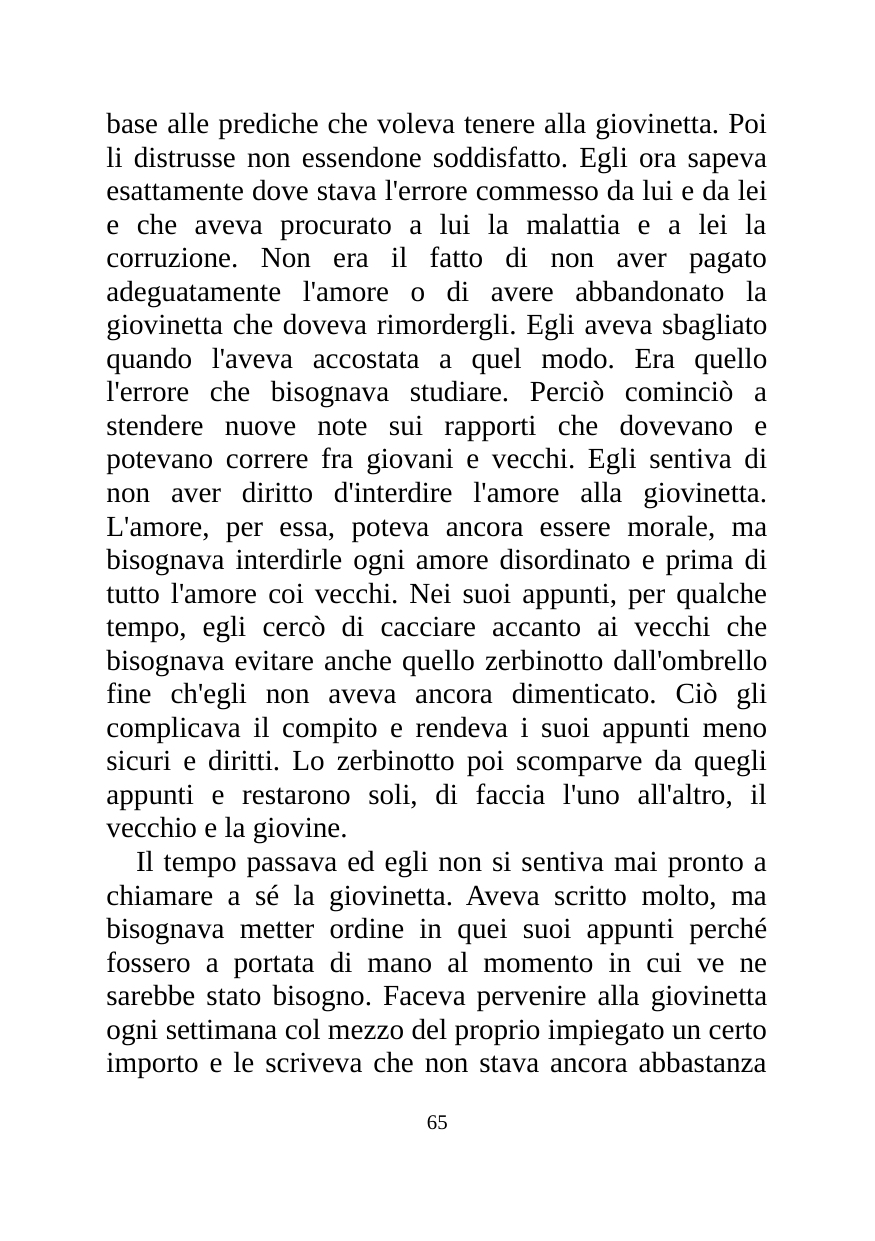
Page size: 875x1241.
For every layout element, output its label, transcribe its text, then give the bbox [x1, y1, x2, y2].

text Il tempo passava ed egli non si sentiva mai pronto a chiamare a sé la giovinetta. Aveva scritto molto, ma bisognava metter ordine in quei suoi appunti perché fossero a portata di mano al momento in cui ve ne sarebbe stato bisogno. Faceva pervenire alla giovinetta ogni settimana col mezzo del proprio impiegato un certo importo e le scriveva che non stava ancora abbastanza [106, 844, 768, 1079]
text base alle prediche che voleva tenere alla giovinetta. Poi li distrusse non essendone soddisfatto. Egli ora sapeva esattamente dove stava l'errore commesso da lui e da lei e che aveva procurato a lui la malattia e a lei la corruzione. Non era il fatto di non aver pagato adeguatamente l'amore o di avere abbandonato la giovinetta che doveva rimordergli. Egli aveva sbagliato quando l'aveva accostata a quel modo. Era quello l'errore che bisognava studiare. Perciò cominciò a stendere nuove note sui rapporti che dovevano e potevano correre fra giovani e vecchi. Egli sentiva di non aver diritto d'interdire l'amore alla giovinetta. L'amore, per essa, poteva ancora essere morale, ma bisognava interdirle ogni amore disordinato e prima di tutto l'amore coi vecchi. Nei suoi appunti, per qualche tempo, egli cercò di cacciare accanto ai vecchi che bisognava evitare anche quello zerbinotto dall'ombrello fine ch'egli non aveva ancora dimenticato. Ciò gli complicava il compito e rendeva i suoi appunti meno sicuri e diritti. Lo zerbinotto poi scomparve da quegli appunti e restarono soli, di faccia l'uno all'altro, il vecchio e la giovine. [106, 106, 768, 844]
